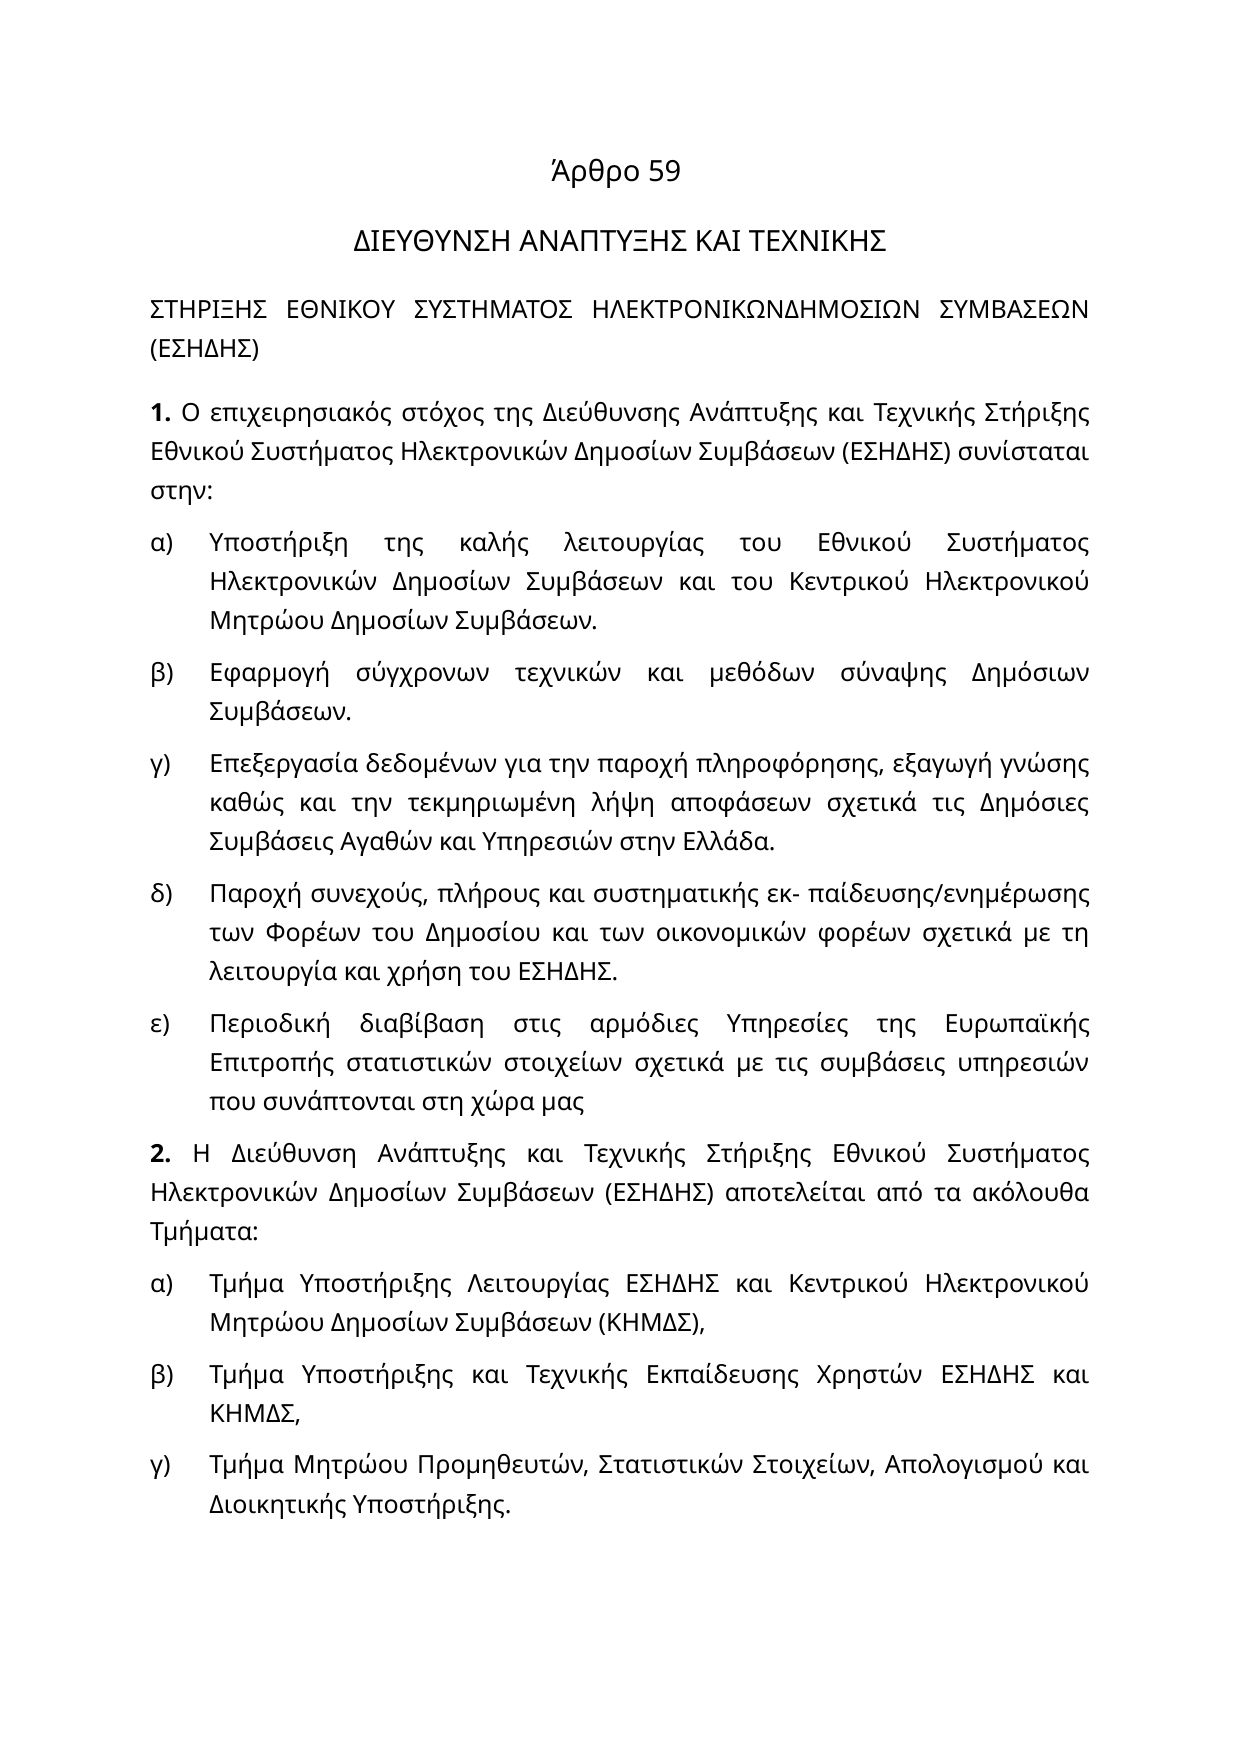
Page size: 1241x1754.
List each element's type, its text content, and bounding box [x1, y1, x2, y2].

text 2. Η Διεύθυνση Ανάπτυξης και Τεχνικής Στήριξης Εθνικού Συστήματος Ηλεκτρονικών Δημοσίων Συμβάσεων (ΕΣΗΔΗΣ) αποτελείται από τα ακόλουθα Τμήματα: [150, 1135, 1090, 1248]
list β) Εφαρμογή σύγχρονων τεχνικών και μεθόδων σύναψης Δημόσιων Συμβάσεων. [150, 654, 1090, 728]
list α) Τμήμα Υποστήριξης Λειτουργίας ΕΣΗΔΗΣ και Κεντρικού Ηλεκτρονικού Μητρώου Δημοσίων Συμβάσεων (ΚΗΜΔΣ), [150, 1265, 1090, 1339]
list α) Υποστήριξη της καλής λειτουργίας του Εθνικού Συστήματος Ηλεκτρονικών Δημοσίων Συμβάσεων και του Κεντρικού Ηλεκτρονικού Μητρώου Δημοσίων Συμβάσεων. [150, 524, 1090, 637]
text 1. Ο επιχειρησιακός στόχος της Διεύθυνσης Ανάπτυξης και Τεχνικής Στήριξης Εθνικού Συστήματος Ηλεκτρονικών Δημοσίων Συμβάσεων (ΕΣΗΔΗΣ) συνίσταται στην: [150, 394, 1090, 507]
list δ) Παροχή συνεχούς, πλήρους και συστηματικής εκ- παίδευσης/ενημέρωσης των Φορέων του Δημοσίου και των οικονομικών φορέων σχετικά με τη λειτουργία και χρήση του ΕΣΗΔΗΣ. [150, 875, 1090, 988]
subtitle Άρθρο 59 [150, 150, 1090, 190]
subtitle ΔΙΕΥΘΥΝΣΗ ΑΝΑΠΤΥΞΗΣ ΚΑΙ ΤΕΧΝΙΚΗΣ [150, 221, 1090, 260]
list γ) Επεξεργασία δεδομένων για την παροχή πληροφόρησης, εξαγωγή γνώσης καθώς και την τεκμηριωμένη λήψη αποφάσεων σχετικά τις Δημόσιες Συμβάσεις Αγαθών και Υπηρεσιών στην Ελλάδα. [150, 745, 1090, 858]
list γ) Τμήμα Μητρώου Προμηθευτών, Στατιστικών Στοιχείων, Απολογισμού και Διοικητικής Υποστήριξης. [150, 1447, 1090, 1520]
list β) Τμήμα Υποστήριξης και Τεχνικής Εκπαίδευσης Χρηστών ΕΣΗΔΗΣ και ΚΗΜΔΣ, [150, 1356, 1090, 1429]
list ε) Περιοδική διαβίβαση στις αρμόδιες Υπηρεσίες της Ευρωπαϊκής Επιτροπής στατιστικών στοιχείων σχετικά με τις συμβάσεις υπηρεσιών που συνάπτονται στη χώρα μας [150, 1005, 1090, 1118]
text ΣΤΗΡΙΞΗΣ ΕΘΝΙΚΟΥ ΣΥΣΤΗΜΑΤΟΣ ΗΛΕΚΤΡΟΝΙΚΩΝΔΗΜΟΣΙΩΝ ΣΥΜΒΑΣΕΩΝ (ΕΣΗΔΗΣ) [150, 291, 1090, 364]
